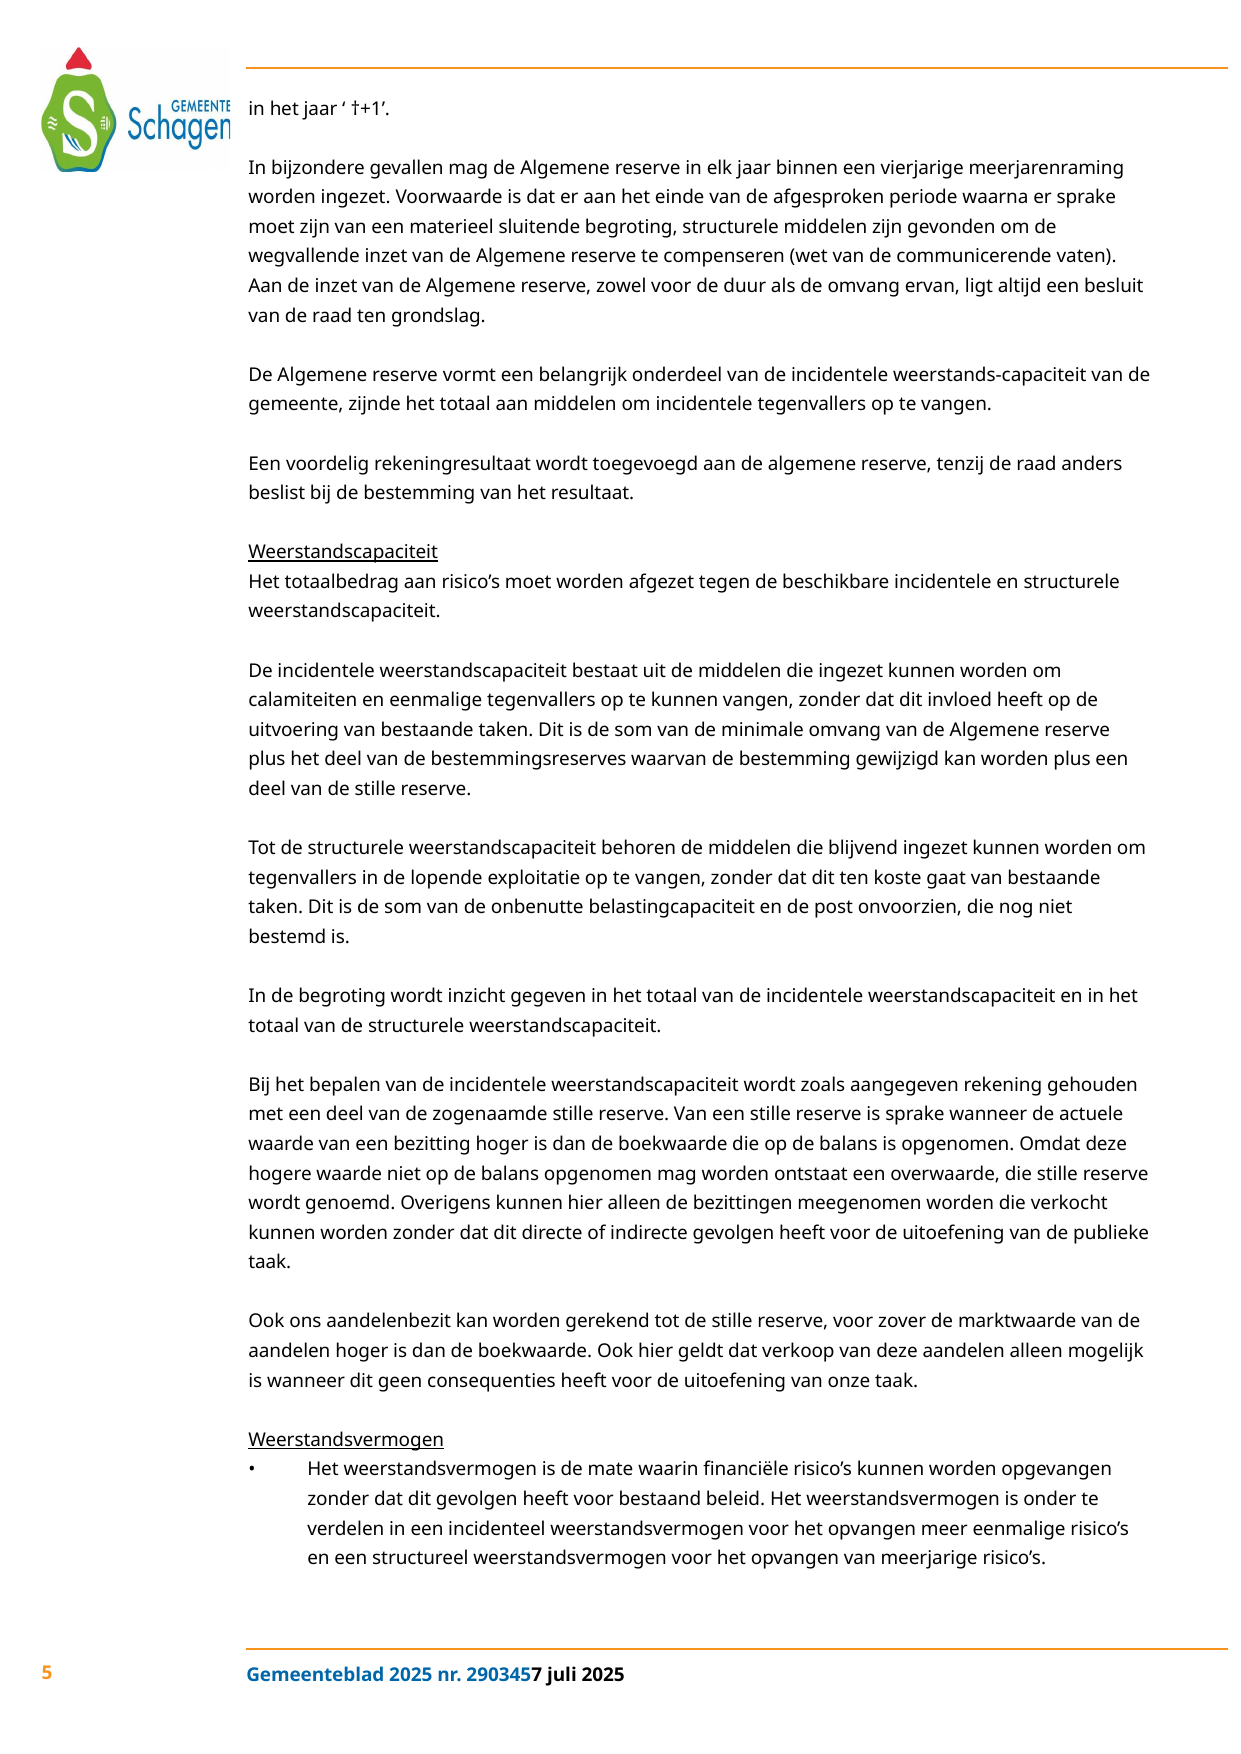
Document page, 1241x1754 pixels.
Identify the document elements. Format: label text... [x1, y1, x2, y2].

text Bij het bepalen van de incidentele weerstandscapaciteit wordt zoals aangegeven rekening gehouden met een deel van de zogenaamde stille reserve. Van een stille reserve is sprake wanneer de actuele waarde van een bezitting hoger is dan de boekwaarde die op de balans is opgenomen. Omdat deze hogere waarde niet op de balans opgenomen mag worden ontstaat een overwaarde, die stille reserve wordt genoemd. Overigens kunnen hier alleen de bezittingen meegenomen worden die verkocht kunnen worden zonder dat dit directe of indirecte gevolgen heeft voor de uitoefening van de publieke taak. [248, 1071, 1152, 1274]
text Ook ons aandelenbezit kan worden gerekend tot de stille reserve, voor zover de marktwaarde van de aandelen hoger is dan de boekwaarde. Ook hier geldt dat verkoop van deze aandelen alleen mogelijk is wanneer dit geen consequenties heeft voor de uitoefening van onze taak. [248, 1308, 1152, 1393]
text Weerstandsvermogen [248, 1426, 1152, 1452]
text Tot de structurele weerstandscapaciteit behoren de middelen die blijvend ingezet kunnen worden om tegenvallers in de lopende exploitatie op te vangen, zonder dat dit ten koste gaat van bestaande taken. Dit is de som van de onbenutte belastingcapaciteit en de post onvoorzien, die nog niet bestemd is. [248, 834, 1152, 949]
text De incidentele weerstandscapaciteit bestaat uit de middelen die ingezet kunnen worden om calamiteiten en eenmalige tegenvallers op te kunnen vangen, zonder dat dit invloed heeft op de uitvoering van bestaande taken. Dit is de som van de minimale omvang van de Algemene reserve plus het deel van de bestemmingsreserves waarvan de bestemming gewijzigd kan worden plus een deel van de stille reserve. [248, 657, 1152, 801]
text Weerstandscapaciteit [248, 538, 1152, 564]
text in het jaar ‘ †+1’. [248, 95, 1152, 121]
text Een voordelig rekeningresultaat wordt toegevoegd aan de algemene reserve, tenzij de raad anders beslist bij de bestemming van het resultaat. [248, 450, 1152, 505]
picture [41, 47, 231, 172]
text Het totaalbedrag aan risico’s moet worden afgezet tegen de beschikbare incidentele en structurele weerstandscapaciteit. [248, 568, 1152, 623]
list Het weerstandsvermogen is de mate waarin financiële risico’s kunnen worden opgevangen zonder dat dit gevolgen heeft voor bestaand beleid. Het weerstandsvermogen is onder te verdelen in een incidenteel weerstandsvermogen voor het opvangen meer eenmalige risico’s en een structureel weerstandsvermogen voor het opvangen van meerjarige risico’s. [248, 1456, 1152, 1570]
text In bijzondere gevallen mag de Algemene reserve in elk jaar binnen een vierjarige meerjarenraming worden ingezet. Voorwaarde is dat er aan het einde van de afgesproken periode waarna er sprake moet zijn van een materieel sluitende begroting, structurele middelen zijn gevonden om de wegvallende inzet van de Algemene reserve te compenseren (wet van de communicerende vaten). Aan de inzet van de Algemene reserve, zowel voor de duur als de omvang ervan, ligt altijd een besluit van de raad ten grondslag. [248, 154, 1152, 328]
text In de begroting wordt inzicht gegeven in het totaal van de incidentele weerstandscapaciteit en in het totaal van de structurele weerstandscapaciteit. [248, 982, 1152, 1038]
text De Algemene reserve vormt een belangrijk onderdeel van de incidentele weerstands-capaciteit van de gemeente, zijnde het totaal aan middelen om incidentele tegenvallers op te vangen. [248, 361, 1152, 416]
